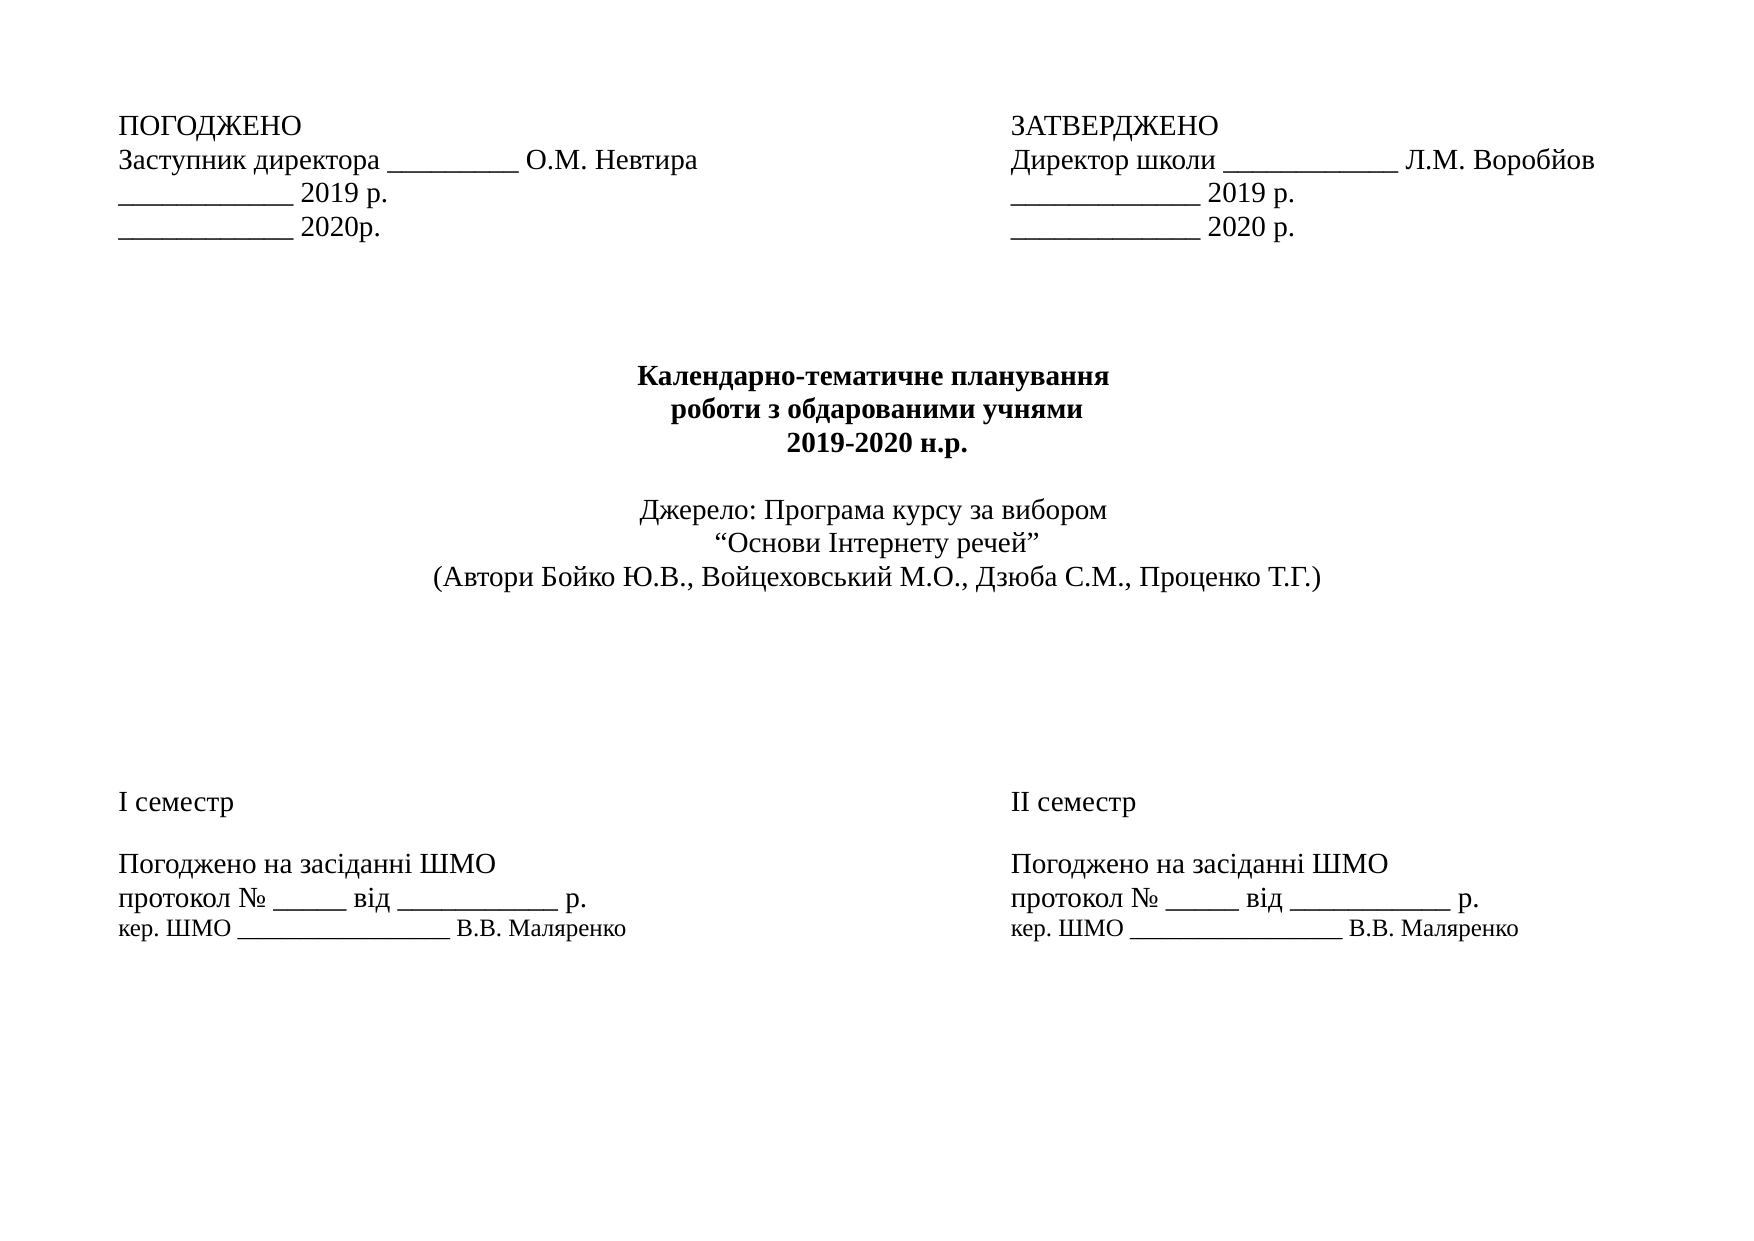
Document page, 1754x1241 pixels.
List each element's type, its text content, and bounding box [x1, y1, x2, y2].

text роботи з обдарованими учнями [118, 391, 1636, 425]
text “Основи Інтернету речей” [118, 525, 1636, 559]
text ПОГОДЖЕНО ЗАТВЕРДЖЕНО [118, 108, 1636, 142]
text Календарно-тематичне планування [118, 358, 1636, 391]
text 2019-2020 н.р. [118, 425, 1636, 458]
text ____________ 2020р. _____________ 2020 р. [118, 209, 1636, 243]
text протокол № _____ від ___________ р. протокол № _____ від ___________ р. [118, 880, 1636, 913]
text Джерело: Програма курсу за вибором [118, 492, 1636, 525]
text кер. ШМО _________________ В.В. Маляренко кер. ШМО _________________ В.В. Маляренко [118, 913, 1636, 942]
text Погоджено на засіданні ШМО Погоджено на засіданні ШМО [118, 846, 1636, 880]
text I семестр ІІ семестр [118, 784, 1636, 818]
text Заступник директора _________ О.М. Невтира Директор школи ____________ Л.М. Воробйов [118, 142, 1636, 176]
text (Автори Бойко Ю.В., Войцеховський М.О., Дзюба С.М., Проценко Т.Г.) [118, 559, 1636, 592]
text ____________ 2019 р. _____________ 2019 р. [118, 176, 1636, 209]
